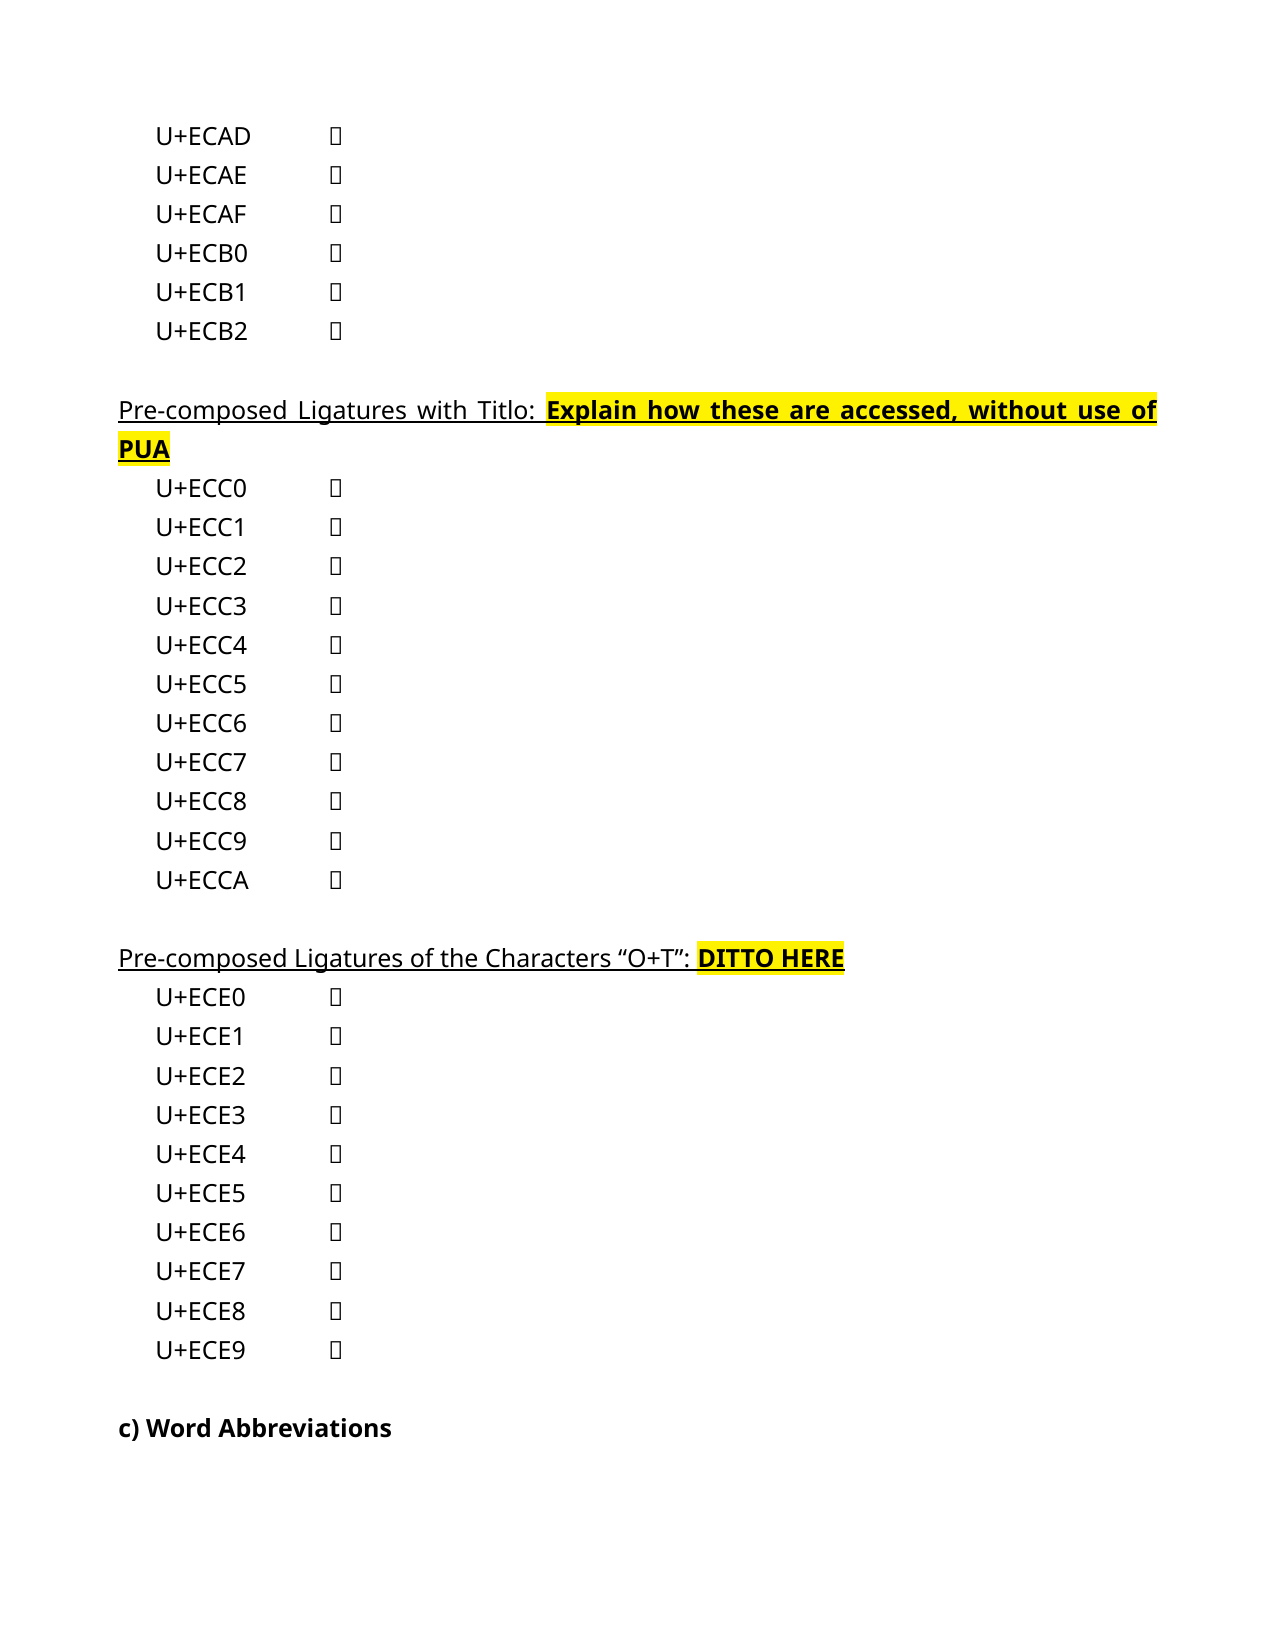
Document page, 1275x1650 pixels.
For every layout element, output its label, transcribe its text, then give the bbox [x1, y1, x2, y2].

text U+ECC9  [118, 823, 1157, 857]
text U+ECE1  [118, 1019, 1157, 1053]
text U+ECC4  [118, 627, 1157, 661]
text U+ECE5  [118, 1176, 1157, 1210]
text U+ECAE  [118, 157, 1157, 191]
text U+ECCA  [118, 862, 1157, 896]
text U+ECE3  [118, 1097, 1157, 1131]
text U+ECAF  [118, 196, 1157, 231]
text U+ECE7  [118, 1254, 1157, 1288]
text U+ECE9  [118, 1332, 1157, 1366]
text U+ECC7  [118, 745, 1157, 779]
text U+ECC6  [118, 706, 1157, 740]
text U+ECE4  [118, 1136, 1157, 1171]
text Pre-composed Ligatures with Titlo: Explain how these are accessed, without use of [118, 392, 1157, 421]
text c) Word Abbreviations [118, 1411, 1157, 1445]
text U+ECB2  [118, 314, 1157, 348]
text U+ECE0  [118, 980, 1157, 1014]
text U+ECC5  [118, 666, 1157, 701]
text U+ECC1  [118, 510, 1157, 544]
text U+ECE2  [118, 1058, 1157, 1092]
text U+ECC2  [118, 549, 1157, 583]
text Pre-composed Ligatures of the Characters “O+T”: DITTO HERE [118, 941, 1157, 975]
text U+ECB1  [118, 275, 1157, 309]
text U+ECAD  [118, 118, 1157, 152]
text PUA [118, 423, 1157, 466]
text U+ECC8  [118, 784, 1157, 818]
text U+ECC0  [118, 471, 1157, 505]
text U+ECE6  [118, 1215, 1157, 1249]
text U+ECC3  [118, 588, 1157, 622]
text U+ECE8  [118, 1293, 1157, 1327]
text U+ECB0  [118, 236, 1157, 270]
